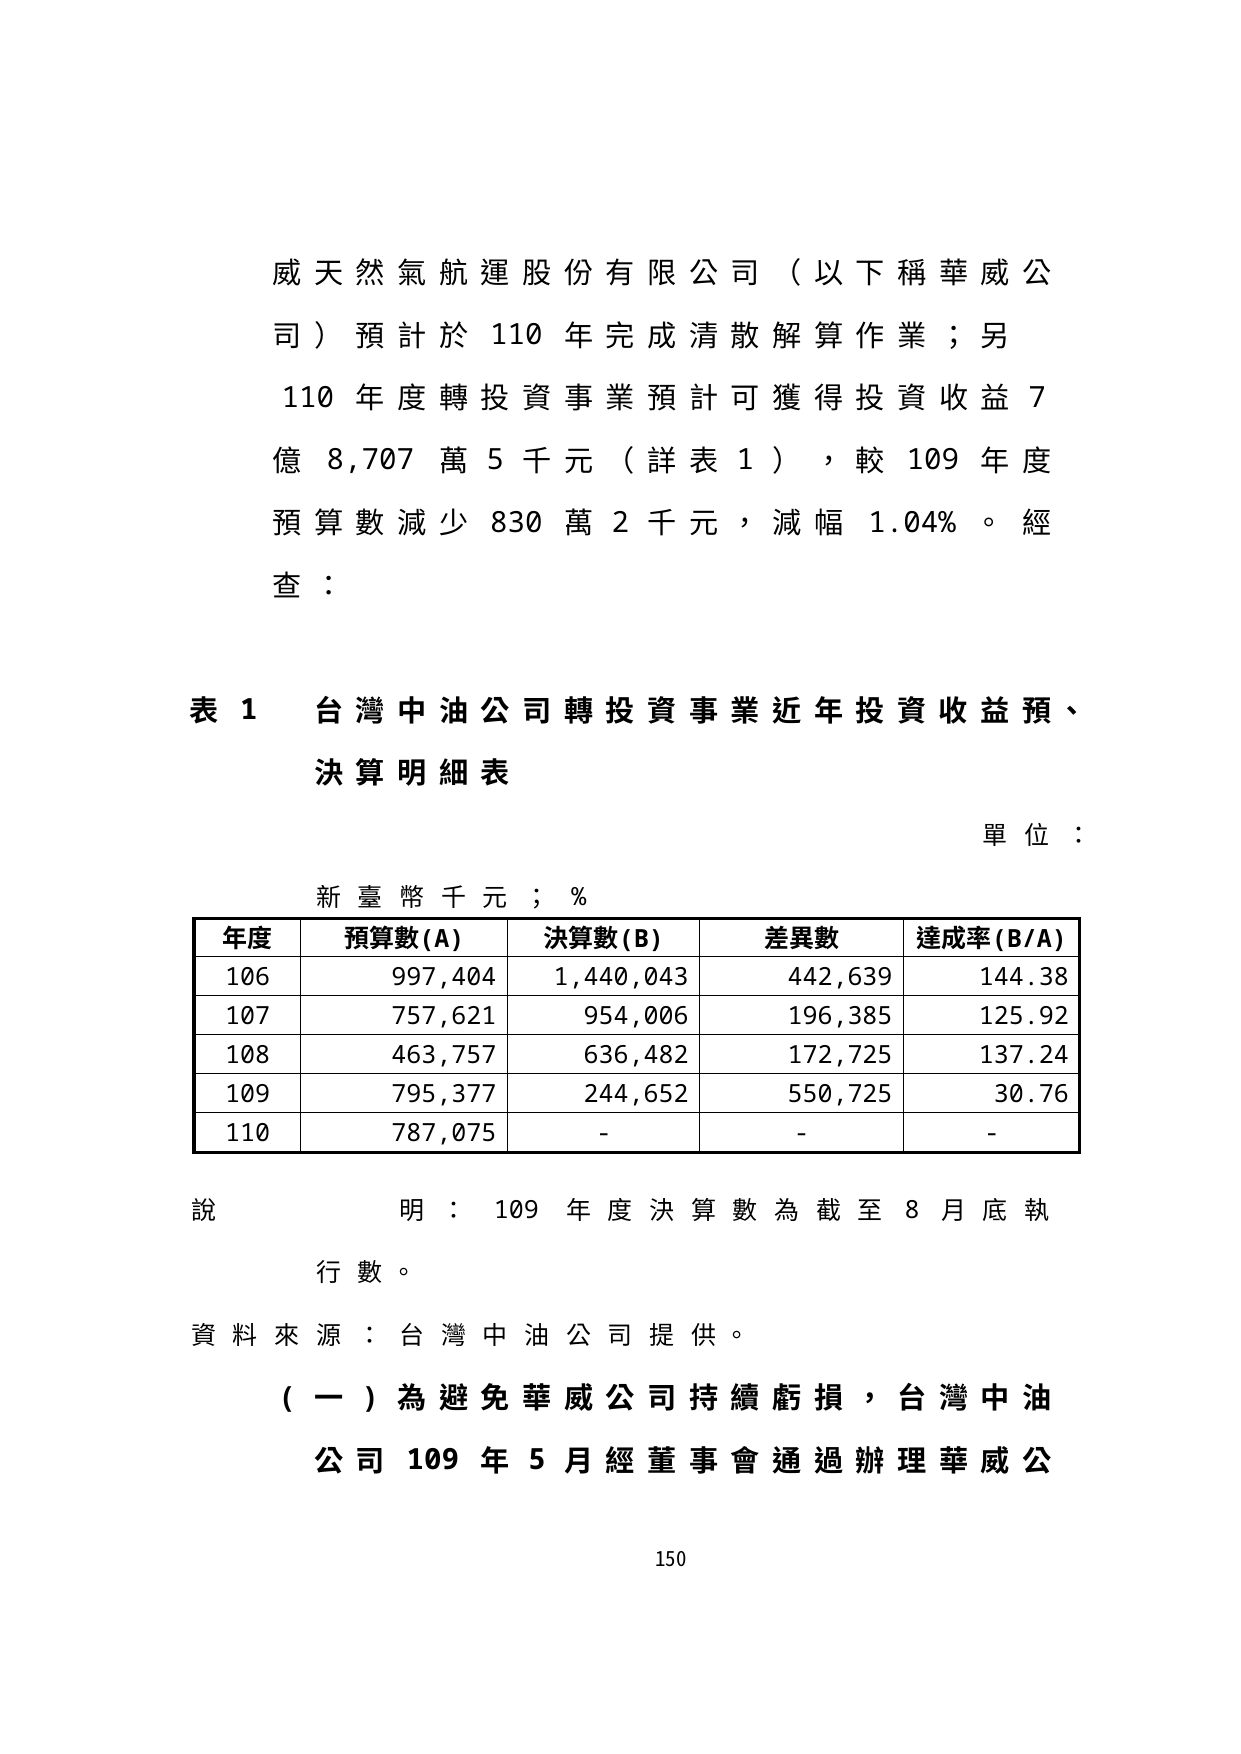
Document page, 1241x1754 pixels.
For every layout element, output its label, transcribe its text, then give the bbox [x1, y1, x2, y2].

text 說 明：109年度決算數為截至8月底執行數。 [183, 1167, 1058, 1292]
table_cell 125.92 [904, 996, 1078, 1034]
text 表1 台灣中油公司轉投資事業近年投資收益預、決算明細表 [183, 667, 1058, 792]
table_cell 757,621 [301, 996, 507, 1034]
table_cell - [700, 1113, 903, 1151]
table_header 差異數 [700, 920, 903, 956]
table_cell 795,377 [301, 1074, 507, 1112]
table_cell 787,075 [301, 1113, 507, 1151]
table_cell 144.38 [904, 957, 1078, 995]
table_cell 550,725 [700, 1074, 903, 1112]
table_cell 1,440,043 [508, 957, 699, 995]
table_cell 244,652 [508, 1074, 699, 1112]
table_header 達成率(B/A) [904, 920, 1078, 956]
table_header 決算數(B) [508, 920, 699, 956]
table_cell 997,404 [301, 957, 507, 995]
table_cell 442,639 [700, 957, 903, 995]
text 單位：新臺幣千元；% [183, 792, 1058, 917]
table_header 預算數(A) [301, 920, 507, 956]
table_cell 110 [196, 1113, 300, 1151]
table_cell 109 [196, 1074, 300, 1112]
text 資料來源：台灣中油公司提供。 [183, 1292, 1058, 1354]
table_cell 137.24 [904, 1035, 1078, 1073]
table_header 年度 [196, 920, 300, 956]
table_cell 172,725 [700, 1035, 903, 1073]
text 威天然氣航運股份有限公司（以下稱華威公司）預計於110年完成清散解算作業；另110年度轉投資事業預計可獲得投資收益7億8,707萬5千元（詳表1），較109年度預算數減少830萬2千元，減幅1.04%。經查： [242, 229, 1058, 604]
table_cell 196,385 [700, 996, 903, 1034]
table_cell 107 [196, 996, 300, 1034]
table_cell 463,757 [301, 1035, 507, 1073]
table_cell - [904, 1113, 1078, 1151]
table_cell 106 [196, 957, 300, 995]
table_cell - [508, 1113, 699, 1151]
table_cell 108 [196, 1035, 300, 1073]
table_cell 636,482 [508, 1035, 699, 1073]
table_cell 30.76 [904, 1074, 1078, 1112]
text (一)為避免華威公司持續虧損，台灣中油公司109年5月經董事會通過辦理華威公 [242, 1354, 1058, 1479]
table_cell 954,006 [508, 996, 699, 1034]
